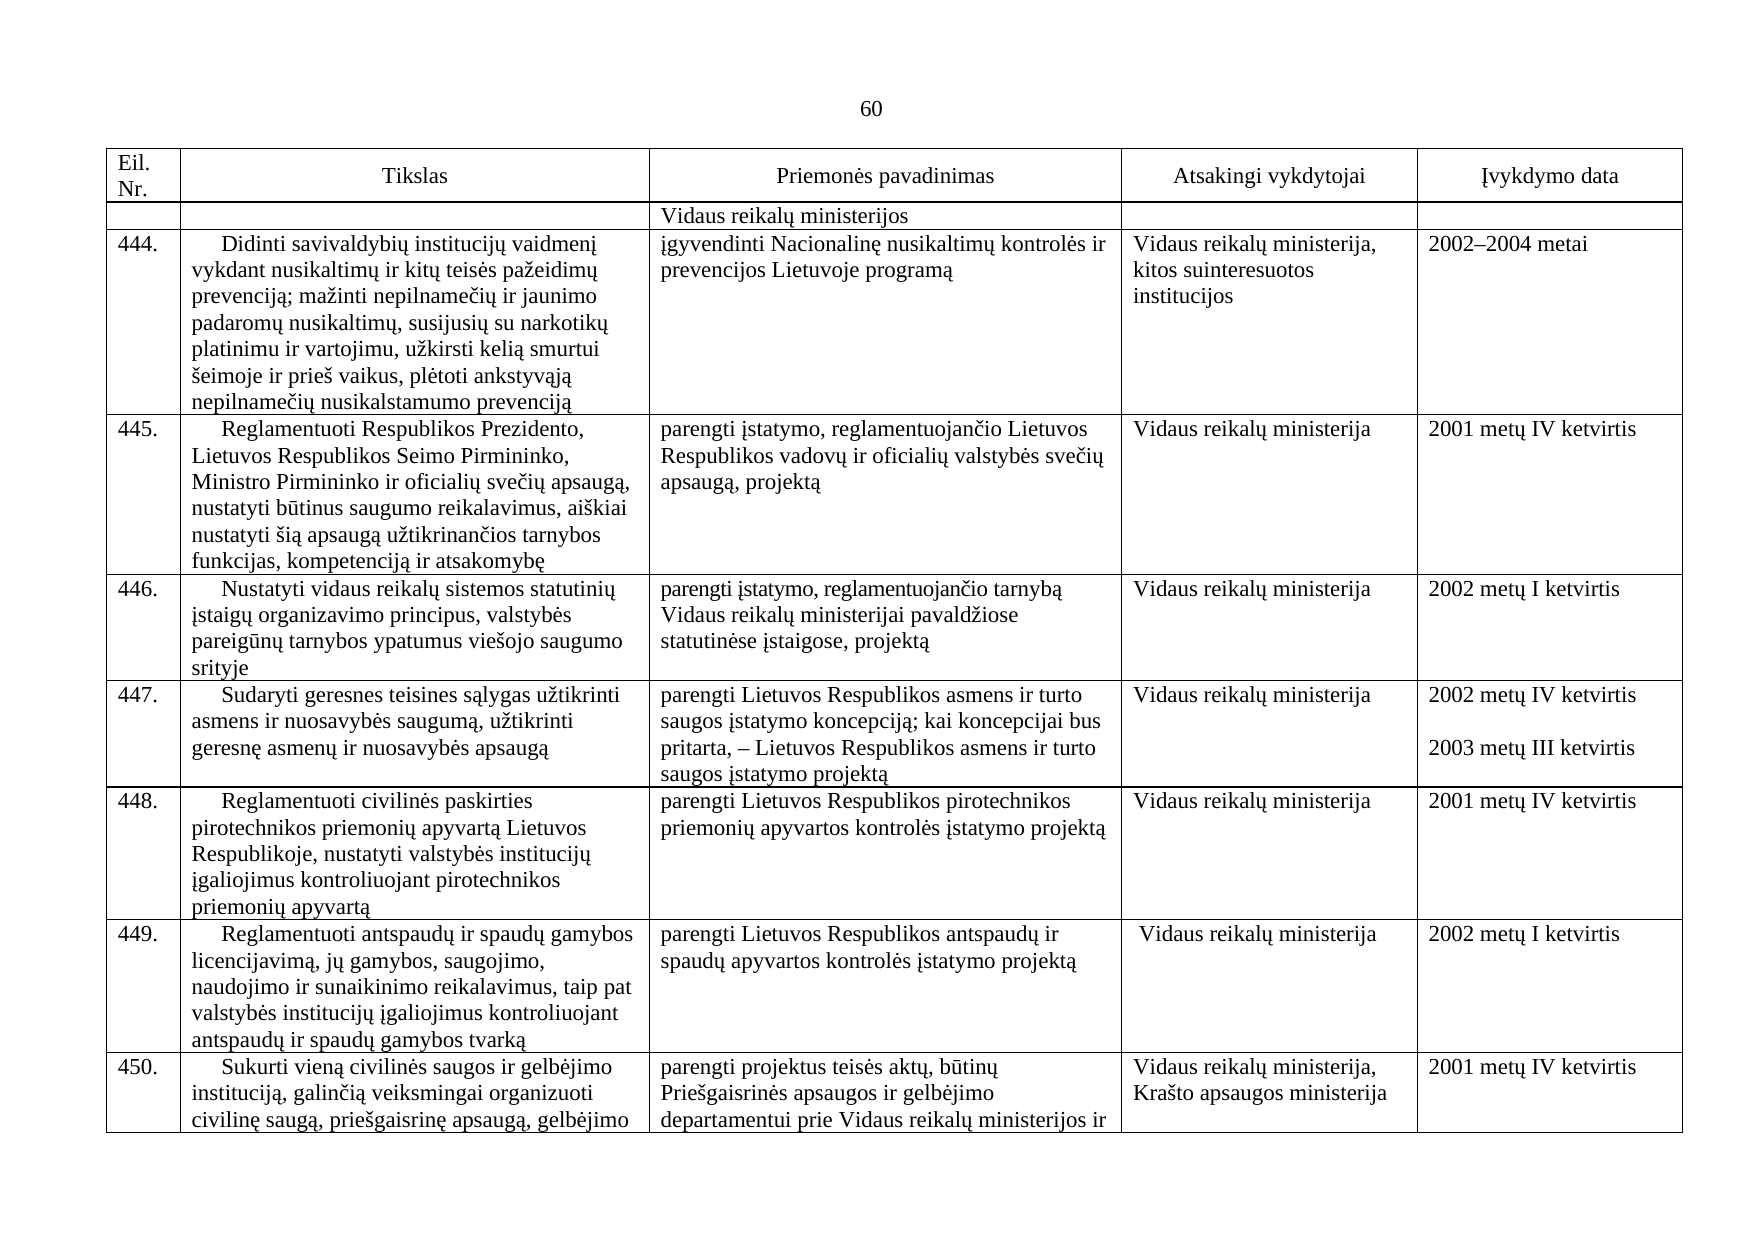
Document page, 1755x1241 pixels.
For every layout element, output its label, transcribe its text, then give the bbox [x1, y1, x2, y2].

table_cell Vidaus reikalų ministerija [1122, 415, 1417, 573]
table_cell 2002 metų I ketvirtis [1418, 920, 1682, 1052]
table_cell Vidaus reikalų ministerija [1122, 575, 1417, 680]
table_cell Sukurti vieną civilinės saugos ir gelbėjimo instituciją, galinčią veiksmingai organizuoti civilinę saugą, priešgaisrinę apsaugą, gelbėjimo [181, 1053, 649, 1132]
table_cell [107, 230, 180, 414]
table_cell parengti įstatymo, reglamentuojančio Lietuvos Respublikos vadovų ir oficialių valstybės svečių apsaugą, projektą [650, 415, 1121, 573]
table_header Atsakingi vykdytojai [1122, 149, 1417, 201]
table_cell [107, 681, 180, 786]
table_cell [181, 203, 649, 229]
table_header Priemonės pavadinimas [650, 149, 1121, 201]
table_cell 2001 metų IV ketvirtis [1418, 415, 1682, 573]
table_cell parengti projektus teisės aktų, būtinų Priešgaisrinės apsaugos ir gelbėjimo departamentui prie Vidaus reikalų ministerijos ir [650, 1053, 1121, 1132]
table_header Įvykdymo data [1418, 149, 1682, 201]
table_cell [107, 415, 180, 573]
table_cell įgyvendinti Nacionalinę nusikaltimų kontrolės ir prevencijos Lietuvoje programą [650, 230, 1121, 414]
table_header Tikslas [181, 149, 649, 201]
table_cell Reglamentuoti antspaudų ir spaudų gamybos licencijavimą, jų gamybos, saugojimo, naudojimo ir sunaikinimo reikalavimus, taip pat valstybės institucijų įgaliojimus kontroliuojant antspaudų ir spaudų gamybos tvarką [181, 920, 649, 1052]
table_cell [107, 203, 180, 229]
table_cell Vidaus reikalų ministerija [1122, 920, 1417, 1052]
table_cell Sudaryti geresnes teisines sąlygas užtikrinti asmens ir nuosavybės saugumą, užtikrinti geresnę asmenų ir nuosavybės apsaugą [181, 681, 649, 786]
table_cell 2002 metų I ketvirtis [1418, 575, 1682, 680]
table_cell [107, 575, 180, 680]
table_cell Reglamentuoti Respublikos Prezidento, Lietuvos Respublikos Seimo Pirmininko, Ministro Pirmininko ir oficialių svečių apsaugą, nustatyti būtinus saugumo reikalavimus, aiškiai nustatyti šią apsaugą užtikrinančios tarnybos funkcijas, kompetenciją ir atsakomybę [181, 415, 649, 573]
table_cell 2001 metų IV ketvirtis [1418, 1053, 1682, 1132]
table_cell Nustatyti vidaus reikalų sistemos statutinių įstaigų organizavimo principus, valstybės pareigūnų tarnybos ypatumus viešojo saugumo srityje [181, 575, 649, 680]
table_cell [1418, 203, 1682, 229]
table_cell Vidaus reikalų ministerija [1122, 681, 1417, 786]
table_cell parengti įstatymo, reglamentuojančio tarnybą Vidaus reikalų ministerijai pavaldžiose statutinėse įstaigose, projektą [650, 575, 1121, 680]
table_cell parengti Lietuvos Respublikos pirotechnikos priemonių apyvartos kontrolės įstatymo projektą [650, 788, 1121, 919]
table_cell Vidaus reikalų ministerijos [650, 203, 1121, 229]
table_cell [1122, 203, 1417, 229]
table_cell Reglamentuoti civilinės paskirties pirotechnikos priemonių apyvartą Lietuvos Respublikoje, nustatyti valstybės institucijų įgaliojimus kontroliuojant pirotechnikos priemonių apyvartą [181, 788, 649, 919]
table_cell [107, 788, 180, 919]
table_cell Vidaus reikalų ministerija, kitos suinteresuotos institucijos [1122, 230, 1417, 414]
table_cell 2002–2004 metai [1418, 230, 1682, 414]
table_cell [107, 1053, 180, 1132]
table_cell Didinti savivaldybių institucijų vaidmenį vykdant nusikaltimų ir kitų teisės pažeidimų prevenciją; mažinti nepilnamečių ir jaunimo padaromų nusikaltimų, susijusių su narkotikų platinimu ir vartojimu, užkirsti kelią smurtui šeimoje ir prieš vaikus, plėtoti ankstyvąją nepilnamečių nusikalstamumo prevenciją [181, 230, 649, 414]
table_cell [107, 920, 180, 1052]
table_cell 2001 metų IV ketvirtis [1418, 788, 1682, 919]
table_cell Vidaus reikalų ministerija [1122, 788, 1417, 919]
table_cell parengti Lietuvos Respublikos antspaudų ir spaudų apyvartos kontrolės įstatymo projektą [650, 920, 1121, 1052]
table_header Eil. Nr. [107, 149, 180, 201]
table_cell 2002 metų IV ketvirtis 2003 metų III ketvirtis [1418, 681, 1682, 786]
table_cell parengti Lietuvos Respublikos asmens ir turto saugos įstatymo koncepciją; kai koncepcijai bus pritarta, – Lietuvos Respublikos asmens ir turto saugos įstatymo projektą [650, 681, 1121, 786]
table_cell Vidaus reikalų ministerija, Krašto apsaugos ministerija [1122, 1053, 1417, 1132]
